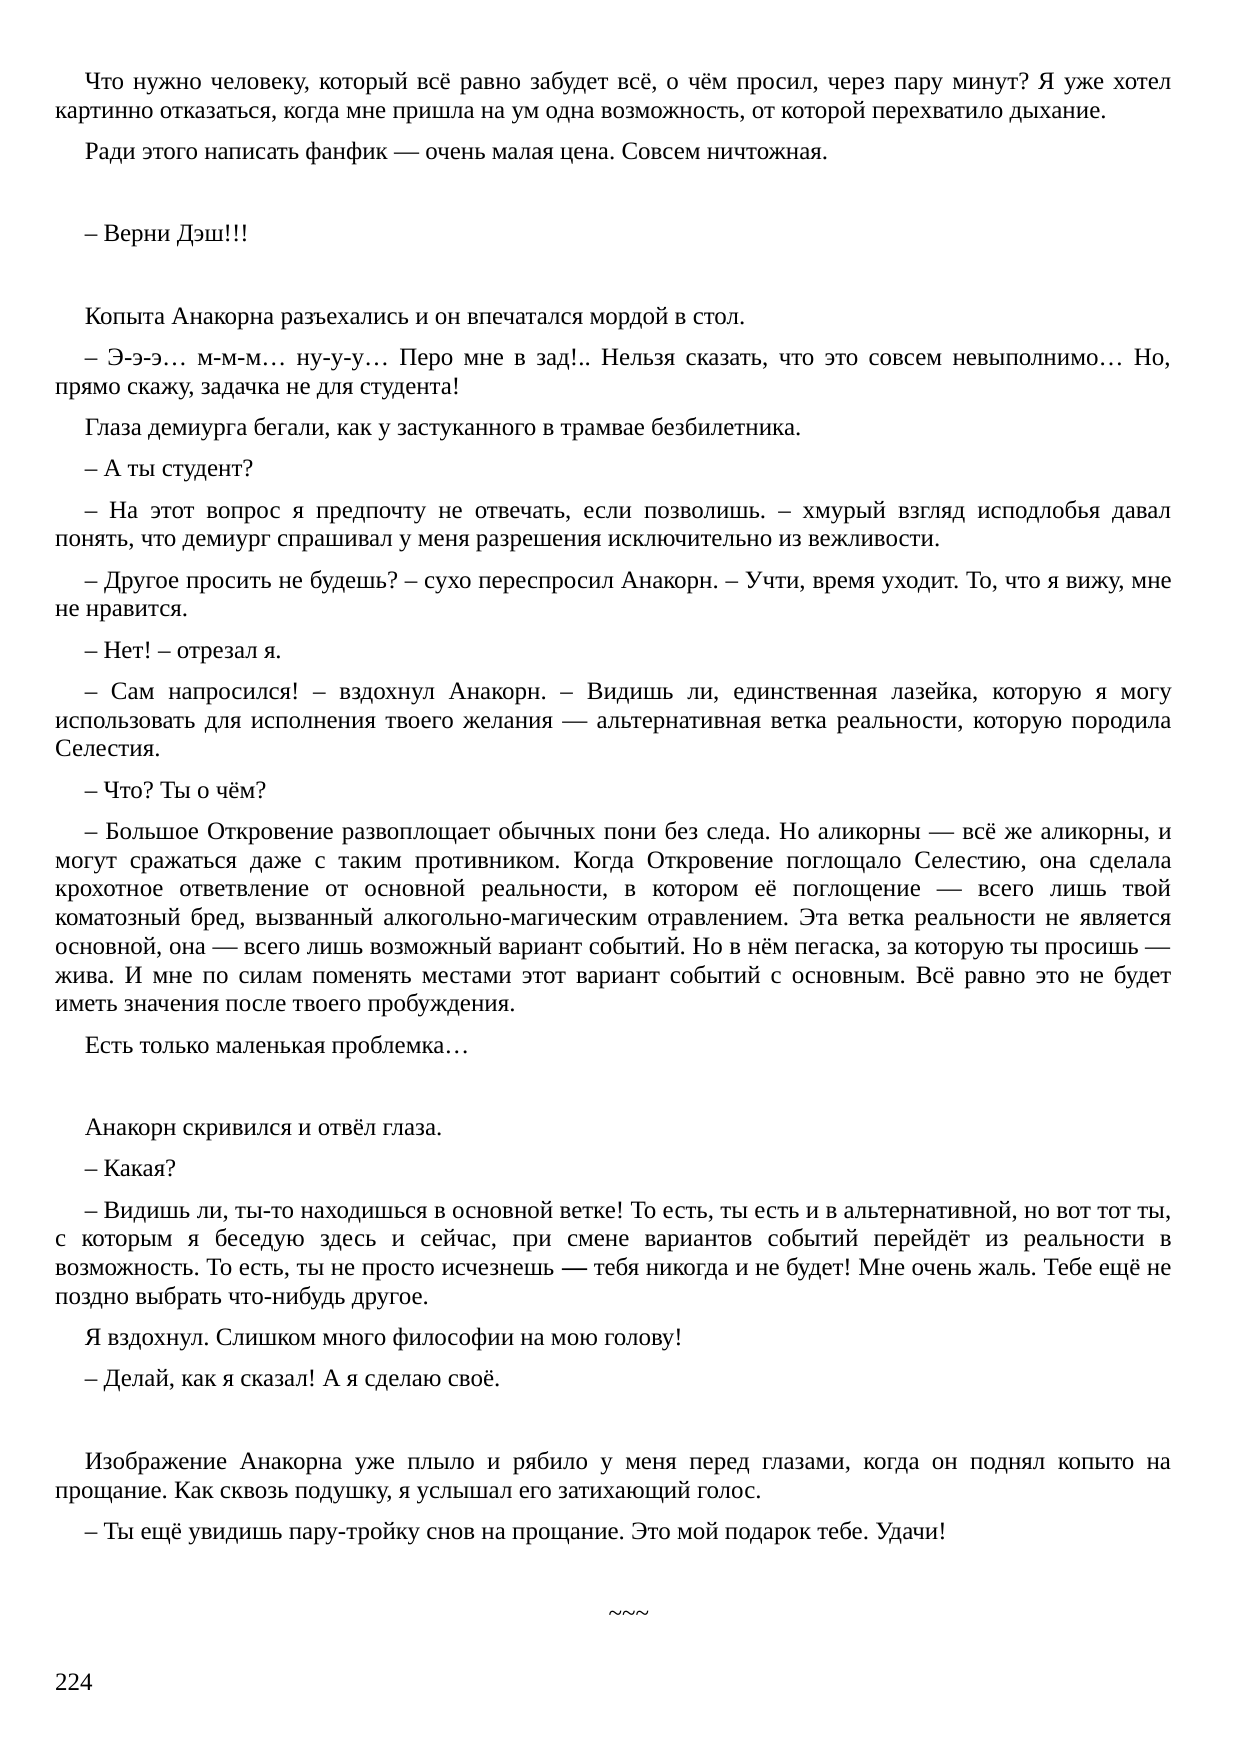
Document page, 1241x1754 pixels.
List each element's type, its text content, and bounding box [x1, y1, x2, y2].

text – Другое просить не будешь? – сухо переспросил Анакорн. – Учти, время уходит. То, что я вижу, мне не нравится. [55, 565, 1173, 622]
text – Что? Ты о чём? [55, 775, 1173, 803]
text Я вздохнул. Слишком много философии на мою голову! [55, 1322, 1173, 1351]
text – Верни Дэш!!! [55, 218, 1173, 247]
text Копыта Анакорна разъехались и он впечатался мордой в стол. [55, 301, 1173, 330]
text Есть только маленькая проблемка… [55, 1030, 1173, 1058]
text ~~~ [55, 1598, 1173, 1627]
text – Большое Откровение развоплощает обычных пони без следа. Но аликорны — всё же аликорны, и могут сражаться даже с таким противником. Когда Откровение поглощало Селестию, она сделала крохотное ответвление от основной реальности, в котором её поглощение — всего лишь твой коматозный бред, вызванный алкогольно-магическим отравлением. Эта ветка реальности не является основной, она — всего лишь возможный вариант событий. Но в нём пегаска, за которую ты просишь — жива. И мне по силам поменять местами этот вариант событий с основным. Всё равно это не будет иметь значения после твоего пробуждения. [55, 816, 1173, 1017]
text – На этот вопрос я предпочту не отвечать, если позволишь. – хмурый взгляд исподлобья давал понять, что демиург спрашивал у меня разрешения исключительно из вежливости. [55, 495, 1173, 552]
text – Видишь ли, ты-то находишься в основной ветке! То есть, ты есть и в альтернативной, но вот тот ты, с которым я беседую здесь и сейчас, при смене вариантов событий перейдёт из реальности в возможность. То есть, ты не просто исчезнешь — тебя никогда и не будет! Мне очень жаль. Тебе ещё не поздно выбрать что-нибудь другое. [55, 1195, 1173, 1310]
text – А ты студент? [55, 453, 1173, 482]
text – Какая? [55, 1153, 1173, 1182]
text – Нет! – отрезал я. [55, 635, 1173, 663]
text – Сам напросился! – вздохнул Анакорн. – Видишь ли, единственная лазейка, которую я могу использовать для исполнения твоего желания — альтернативная ветка реальности, которую породила Селестия. [55, 676, 1173, 762]
text – Делай, как я сказал! А я сделаю своё. [55, 1363, 1173, 1392]
text Глаза демиурга бегали, как у застуканного в трамвае безбилетника. [55, 412, 1173, 441]
text – Э-э-э… м-м-м… ну-у-у… Перо мне в зад!.. Нельзя сказать, что это совсем невыполнимо… Но, прямо скажу, задачка не для студента! [55, 342, 1173, 400]
text Изображение Анакорна уже плыло и рябило у меня перед глазами, когда он поднял копыто на прощание. Как сквозь подушку, я услышал его затихающий голос. [55, 1446, 1173, 1503]
text – Ты ещё увидишь пару-тройку снов на прощание. Это мой подарок тебе. Удачи! [55, 1516, 1173, 1545]
text Что нужно человеку, который всё равно забудет всё, о чём просил, через пару минут? Я уже хотел картинно отказаться, когда мне пришла на ум одна возможность, от которой перехватило дыхание. [55, 66, 1173, 123]
text Ради этого написать фанфик — очень малая цена. Совсем ничтожная. [55, 136, 1173, 165]
text Анакорн скривился и отвёл глаза. [55, 1112, 1173, 1141]
